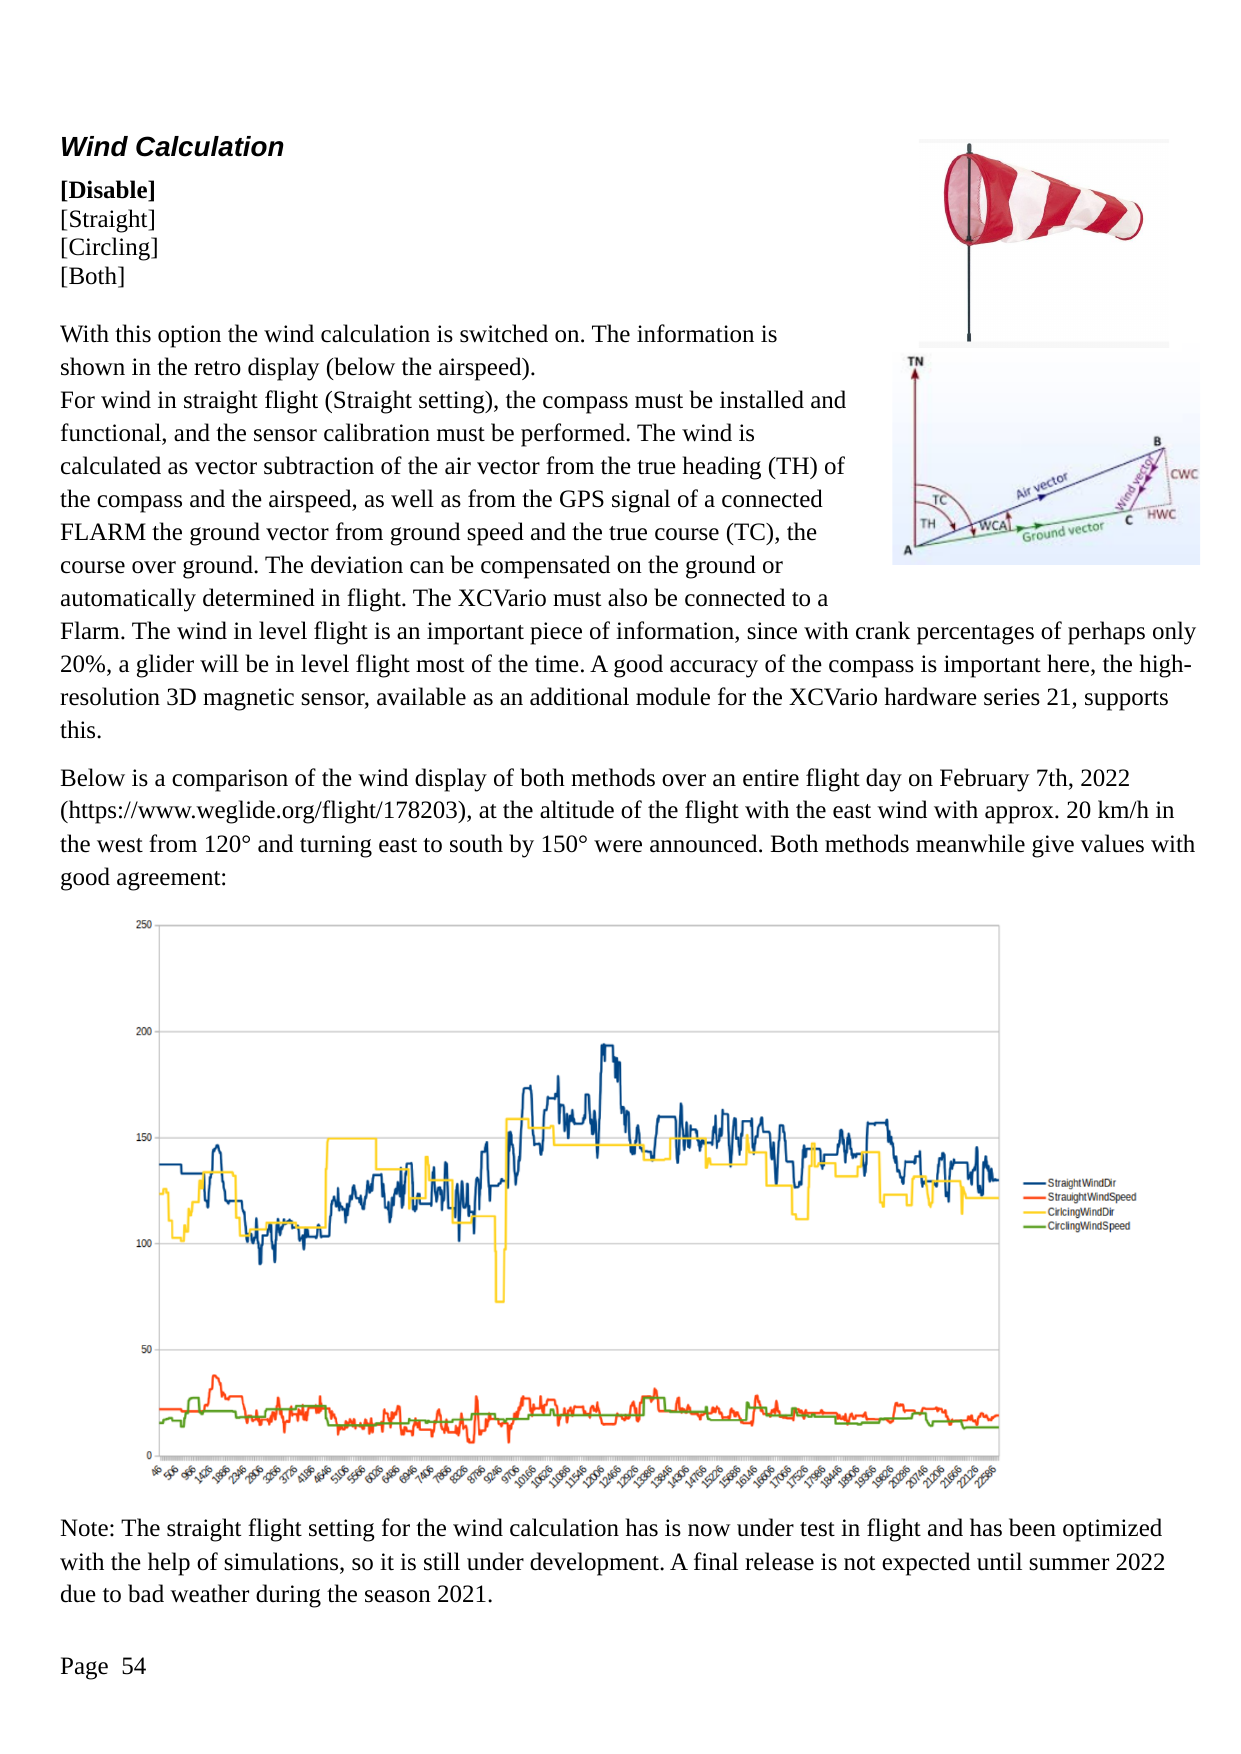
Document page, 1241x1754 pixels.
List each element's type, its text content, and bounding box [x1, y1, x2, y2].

text Note: The straight flight setting for the wind calculation has is now under test in flight and has been optimized with the help of simulations, so it is still under development. A final release is not expected until summer 2022 due to bad weather during the season 2021. [60, 1513, 1207, 1608]
text [1170, 204, 1207, 232]
text [Circling] [60, 232, 918, 261]
text Below is a comparison of the wind display of both methods over an entire flight day on February 7th, 2022 (https://www.weglide.org/flight/178203), at the altitude of the flight with the east wind with approx. 20 km/h in the west from 120° and turning east to south by 150° were announced. Both methods meanwhile give values with good agreement: [60, 763, 1207, 890]
text [1170, 175, 1207, 204]
text [Disable] [60, 175, 918, 204]
picture [892, 139, 1201, 565]
picture [125, 909, 1142, 1496]
text [1170, 232, 1207, 261]
text [1170, 261, 1207, 290]
text [Both] [60, 261, 918, 290]
text With this option the wind calculation is switched on. The information is shown in the retro display (below the airspeed). For wind in straight flight (Straight setting), the compass must be installed and functional, and the sensor calibration must be performed. The wind is calculated as vector subtraction of the air vector from the true heading (TH) of the compass and the airspeed, as well as from the GPS signal of a connected FLARM the ground vector from ground speed and the true course (TC), the course over ground. The deviation can be compensated on the ground or automatically determined in flight. The XCVario must also be connected to a Flarm. The wind in level flight is an important piece of information, since with crank percentages of perhaps only 20%, a glider will be in level flight most of the time. A good accuracy of the compass is important here, the high-resolution 3D magnetic sensor, available as an additional module for the XCVario hardware series 21, supports this. [60, 319, 1207, 744]
subtitle Wind Calculation [60, 131, 1207, 162]
text [Straight] [60, 204, 918, 232]
